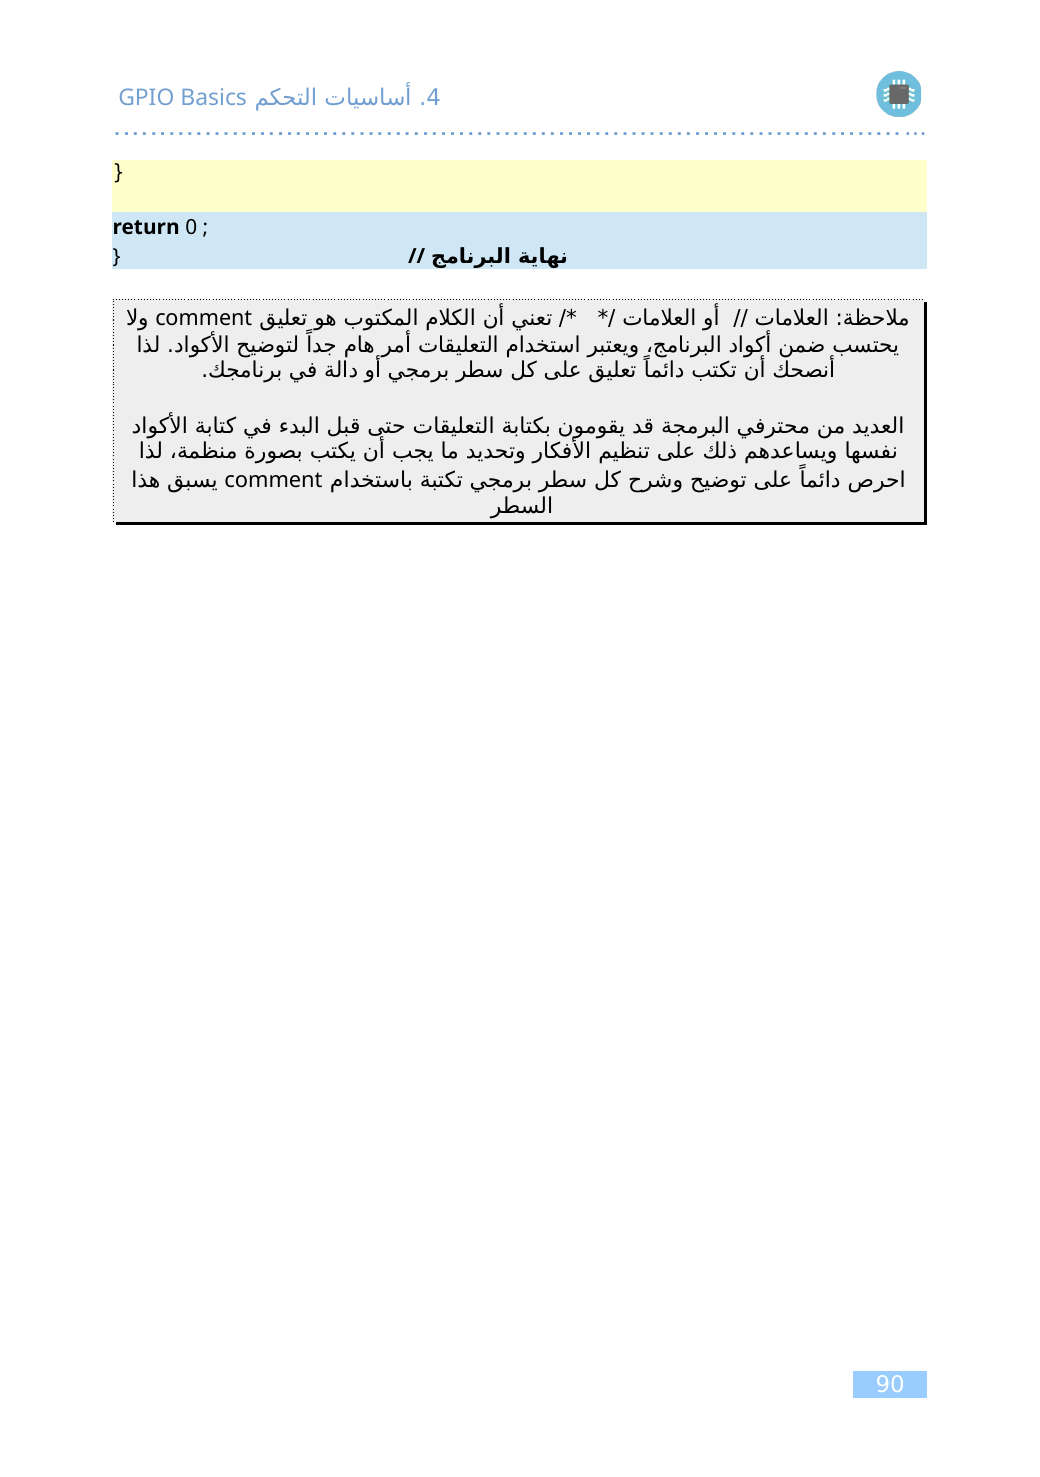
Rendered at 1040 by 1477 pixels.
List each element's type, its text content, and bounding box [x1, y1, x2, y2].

picture [876, 71, 922, 117]
text } // نهاية البرنامج [112, 241, 927, 269]
text } [112, 160, 927, 184]
text ملاحظة: العلامات // أو العلامات /* */ تعني أن الكلام المكتوب هو تعليق comment ولا يحتسب ضمن أكواد البرنامج، ويعتبر استخدام التعليقات أمر هام جداً لتوضيح اﻷكواد. لذا أنصحك أن تكتب دائماً تعليق على كل سطر برمجي أو دالة في برنامجك. [112, 299, 924, 380]
text العديد من محترفي البرمجة قد يقومون بكتابة التعليقات حتى قبل البدء في كتابة اﻷكواد نفسها ويساعدهم ذلك على تنظيم اﻷفكار وتحديد ما يجب أن يكتب بصورة منظمة، لذا احرص دائماً على توضيح وشرح كل سطر برمجي تكتبة باستخدام comment يسبق هذا السطر [112, 410, 924, 522]
text return 0 ; [112, 212, 927, 241]
